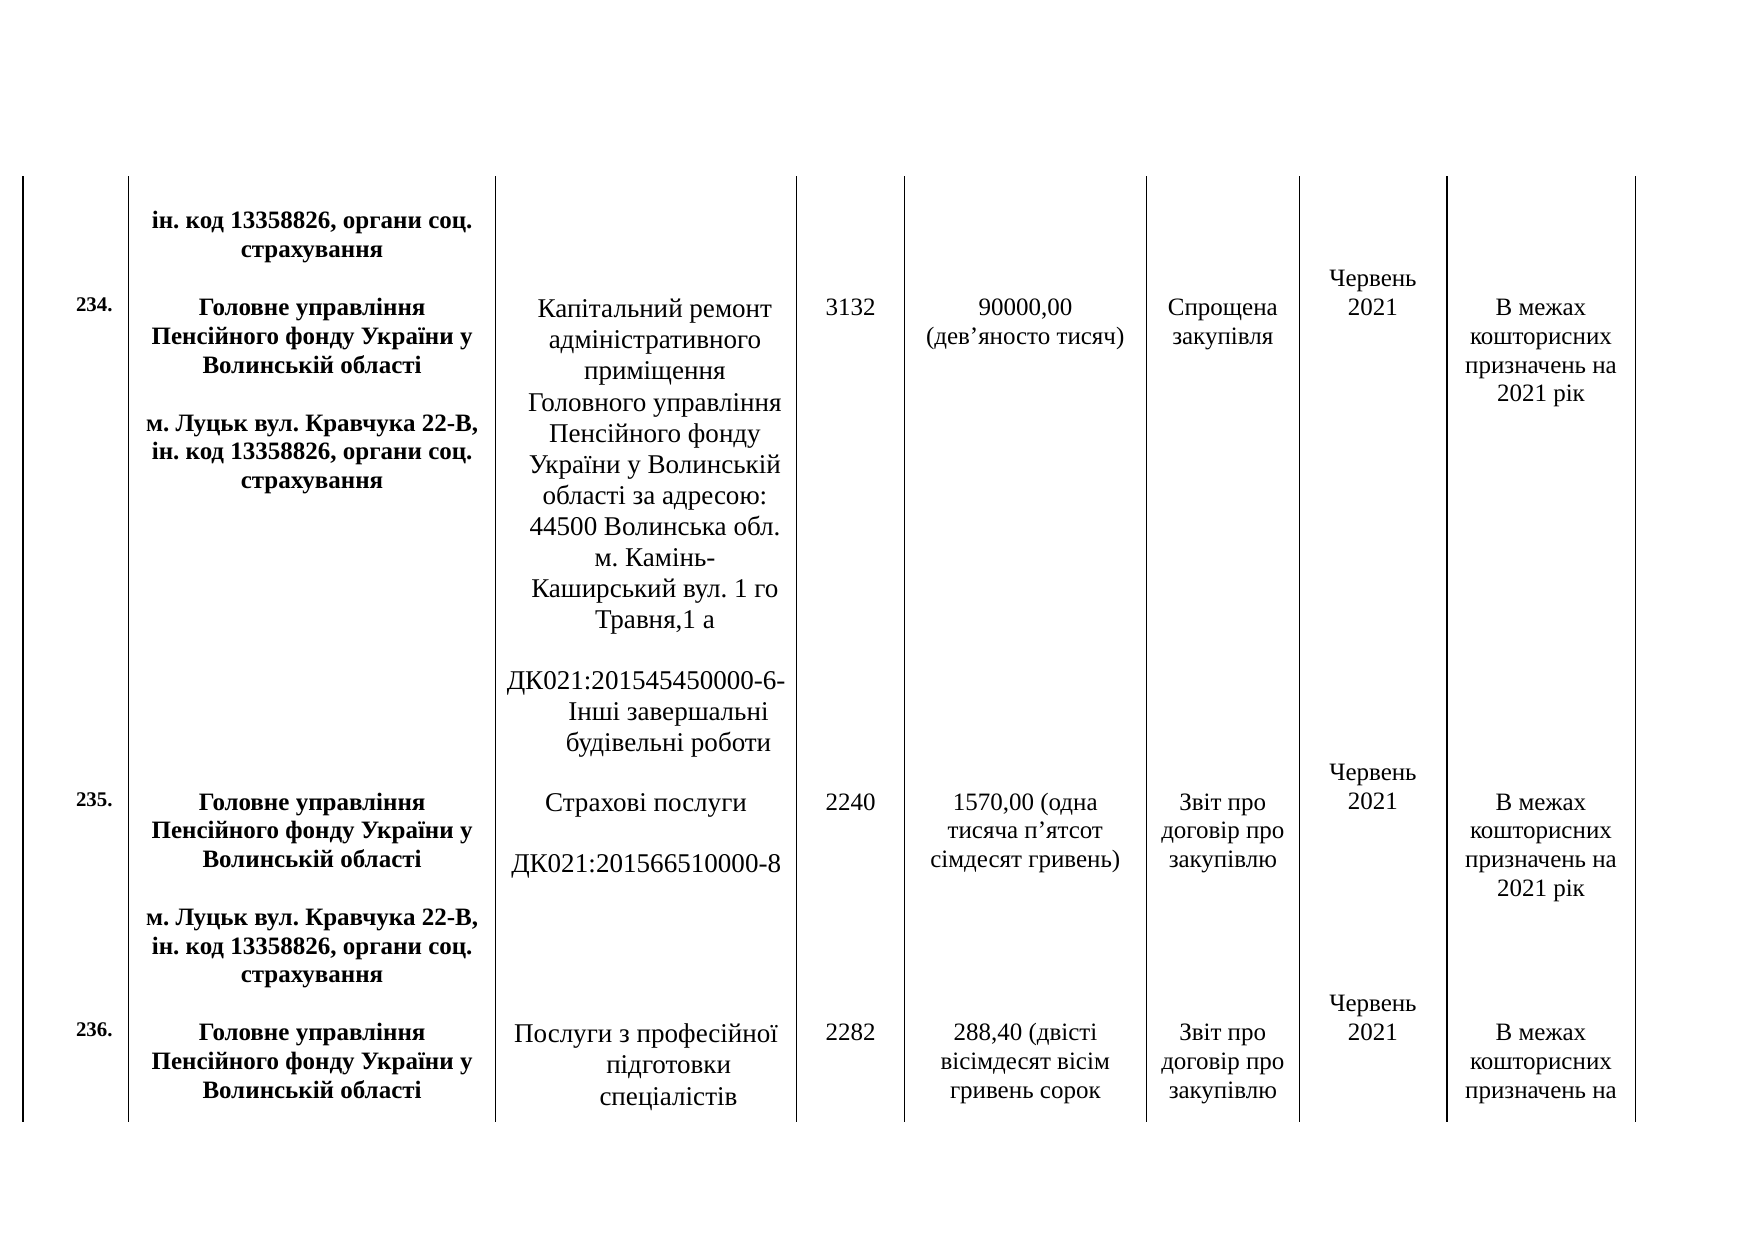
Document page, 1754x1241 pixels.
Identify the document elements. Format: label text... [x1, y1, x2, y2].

table_cell [496, 176, 796, 263]
table_cell В межах кошторисних призначень на [1448, 988, 1635, 1122]
table_cell [1448, 176, 1635, 263]
table_cell 2282 [797, 988, 904, 1122]
table_cell ін. код 13358826, органи соц. страхування [129, 176, 495, 263]
table_cell [24, 263, 128, 757]
table_cell В межах кошторисних призначень на 2021 рік [1448, 263, 1635, 757]
table_cell [24, 758, 128, 988]
table_cell Головне управління Пенсійного фонду України у Волинській області м. Луцьк вул. Кравчука 22-В, ін. код 13358826, органи соц. страхування [129, 758, 495, 988]
table_cell Звіт про договір про закупівлю [1147, 988, 1299, 1122]
table_cell Червень 2021 [1300, 263, 1446, 757]
table_cell 1570,00 (одна тисяча п’ятсот сімдесят гривень) [905, 758, 1146, 988]
table_cell В межах кошторисних призначень на 2021 рік [1448, 758, 1635, 988]
table_cell Червень 2021 [1300, 988, 1446, 1122]
table_cell Червень 2021 [1300, 758, 1446, 988]
table_cell Спрощена закупівля [1147, 263, 1299, 757]
table_cell Послуги з професійної підготовки спеціалістів [496, 988, 796, 1122]
table_cell [1300, 176, 1446, 263]
table_cell 2240 [797, 758, 904, 988]
table_cell Головне управління Пенсійного фонду України у Волинській області [129, 988, 495, 1122]
table_cell 3132 [797, 263, 904, 757]
table_cell 90000,00 (дев’яносто тисяч) [905, 263, 1146, 757]
table_cell Звіт про договір про закупівлю [1147, 758, 1299, 988]
table_cell [905, 176, 1146, 263]
table_cell [1147, 176, 1299, 263]
table_cell [24, 988, 128, 1122]
table_cell Головне управління Пенсійного фонду України у Волинській області м. Луцьк вул. Кравчука 22-В, ін. код 13358826, органи соц. страхування [129, 263, 495, 757]
table_cell [24, 176, 128, 263]
table_cell [797, 176, 904, 263]
table_cell Страхові послуги ДК021:201566510000-8 [496, 758, 796, 988]
table_cell Капітальний ремонт адміністративного приміщення Головного управління Пенсійного фонду України у Волинській області за адресою: 44500 Волинська обл. м. Камінь-Каширський вул. 1 го Травня,1 а ДК021:201545450000-6-Інші завершальні будівельні роботи [496, 263, 796, 757]
table_cell 288,40 (двісті вісімдесят вісім гривень сорок [905, 988, 1146, 1122]
